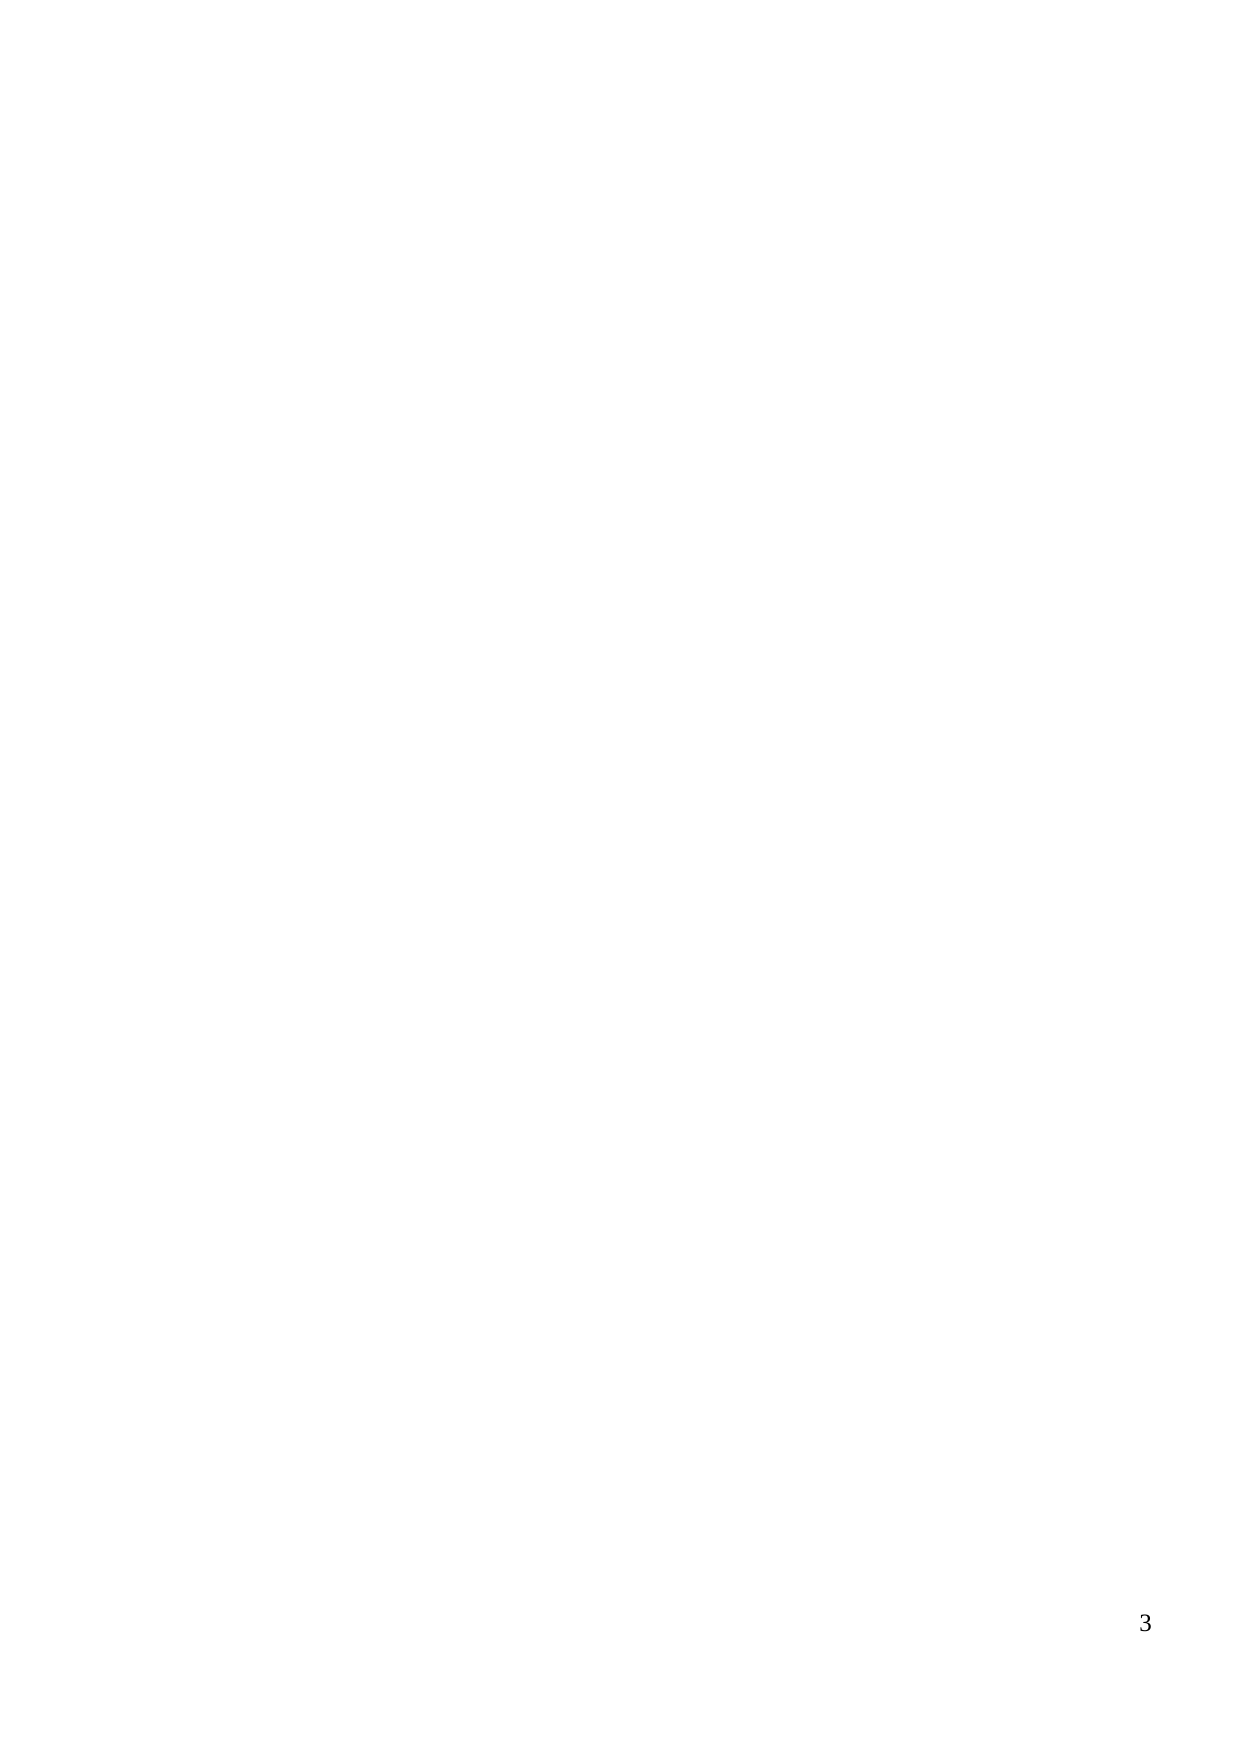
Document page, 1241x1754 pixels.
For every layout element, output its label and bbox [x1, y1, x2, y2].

table_cell [115, 148, 1119, 681]
table_cell [1178, 148, 1237, 681]
table_cell [1119, 148, 1178, 681]
